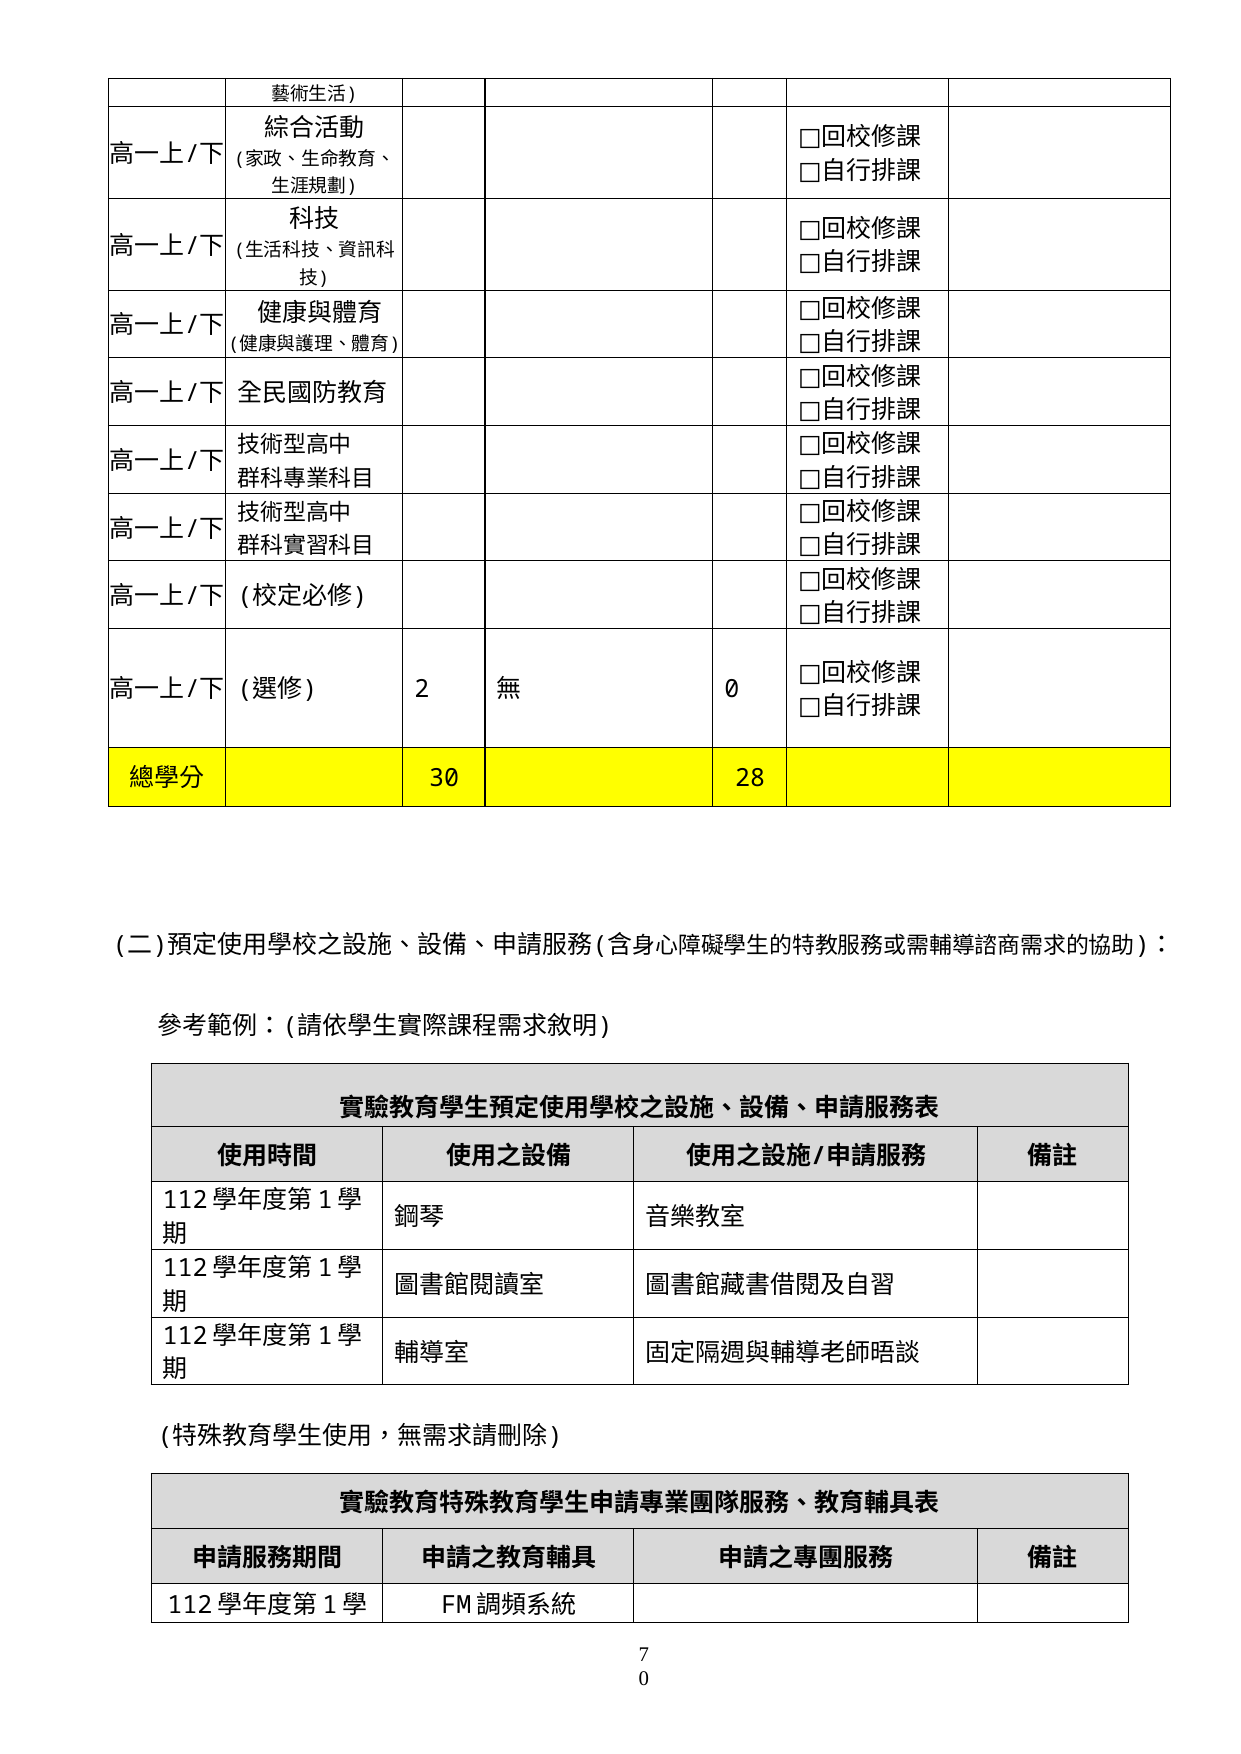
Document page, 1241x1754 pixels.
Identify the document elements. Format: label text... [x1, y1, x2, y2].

table_cell [978, 1318, 1128, 1384]
table_cell [949, 107, 1170, 198]
table_cell [634, 1584, 977, 1622]
table_cell [713, 79, 786, 106]
table_cell [978, 1250, 1128, 1317]
table_cell 112學年度第1學 [152, 1584, 382, 1622]
table_cell [486, 494, 712, 560]
table_cell [713, 107, 786, 198]
table_cell [978, 1182, 1128, 1249]
table_cell [403, 199, 484, 289]
table_header 實驗教育特殊教育學生申請專業團隊服務、教育輔具表 [152, 1474, 1128, 1528]
table_cell (選修) [226, 629, 402, 747]
table_cell 使用之設備 [383, 1127, 633, 1181]
table_cell [949, 291, 1170, 357]
table_cell [403, 494, 484, 560]
table_cell [949, 426, 1170, 493]
table_cell [713, 358, 786, 425]
table_cell 藝術生活) [226, 79, 402, 106]
table_cell 技術型高中 群科實習科目 [226, 494, 402, 560]
table_cell 固定隔週與輔導老師晤談 [634, 1318, 977, 1384]
table_cell [403, 79, 484, 106]
table_cell 申請之專團服務 [634, 1529, 977, 1583]
table_cell 技術型高中 群科專業科目 [226, 426, 402, 493]
table_cell [486, 79, 712, 106]
table_cell 2 [403, 629, 484, 747]
table_cell FM調頻系統 [383, 1584, 633, 1622]
table_cell 圖書館閱讀室 [383, 1250, 633, 1317]
table_cell [486, 358, 712, 425]
table_cell □回校修課 □自行排課 [787, 494, 948, 560]
table_cell 112學年度第1學期 [152, 1250, 382, 1317]
table_cell □回校修課 □自行排課 [787, 629, 948, 747]
table_cell [403, 107, 484, 198]
table_cell [403, 358, 484, 425]
table_cell 112學年度第1學期 [152, 1318, 382, 1384]
table_cell 音樂教室 [634, 1182, 977, 1249]
table_cell [486, 561, 712, 628]
table_cell 輔導室 [383, 1318, 633, 1384]
table_cell [949, 561, 1170, 628]
text (特殊教育學生使用，無需求請刪除) [112, 1404, 1167, 1454]
table_cell 0 [713, 629, 786, 747]
table_cell 備註 [978, 1127, 1128, 1181]
table_cell 112學年度第1學期 [152, 1182, 382, 1249]
table_cell [787, 748, 948, 806]
table_cell [226, 748, 402, 806]
table_cell 圖書館藏書借閱及自習 [634, 1250, 977, 1317]
table_cell □回校修課 □自行排課 [787, 291, 948, 357]
table_cell [109, 79, 225, 106]
table_cell 使用時間 [152, 1127, 382, 1181]
table_cell [713, 561, 786, 628]
table_cell 無 [486, 629, 712, 747]
table_cell [949, 748, 1170, 806]
table_cell 申請服務期間 [152, 1529, 382, 1583]
table_cell 28 [713, 748, 786, 806]
table_cell [486, 107, 712, 198]
table_cell □回校修課 □自行排課 [787, 426, 948, 493]
table_cell 30 [403, 748, 484, 806]
table_cell □回校修課 □自行排課 [787, 358, 948, 425]
table_cell 科技 (生活科技、資訊科技) [226, 199, 402, 289]
table_cell 綜合活動 (家政、生命教育、 生涯規劃) [226, 107, 402, 198]
table_cell [787, 79, 948, 106]
table_cell [713, 291, 786, 357]
table_cell 申請之教育輔具 [383, 1529, 633, 1583]
table_cell [403, 291, 484, 357]
table_cell 總學分 [109, 748, 225, 806]
table_cell 鋼琴 [383, 1182, 633, 1249]
table_cell □回校修課 □自行排課 [787, 199, 948, 289]
table_cell 高一上/下 [109, 629, 225, 747]
table_cell [949, 629, 1170, 747]
table_cell 高一上/下 [109, 291, 225, 357]
table_cell [949, 494, 1170, 560]
table_cell □回校修課 □自行排課 [787, 107, 948, 198]
table_cell [713, 426, 786, 493]
text (二)預定使用學校之設施、設備、申請服務(含身心障礙學生的特教服務或需輔導諮商需求的協助)： [112, 913, 1167, 963]
text 參考範例：(請依學生實際課程需求敘明) [112, 982, 1167, 1044]
table_cell 健康與體育 (健康與護理、體育) [226, 291, 402, 357]
table_cell 高一上/下 [109, 199, 225, 289]
table_cell 使用之設施/申請服務 [634, 1127, 977, 1181]
table_cell 高一上/下 [109, 561, 225, 628]
table_cell [713, 199, 786, 289]
table_cell [486, 748, 712, 806]
table_cell 備註 [978, 1529, 1128, 1583]
table_cell 全民國防教育 [226, 358, 402, 425]
table_cell [949, 358, 1170, 425]
table_cell □回校修課 □自行排課 [787, 561, 948, 628]
table_cell 高一上/下 [109, 494, 225, 560]
table_cell 高一上/下 [109, 426, 225, 493]
table_cell [978, 1584, 1128, 1622]
table_cell [949, 199, 1170, 289]
table_cell [949, 79, 1170, 106]
table_cell 高一上/下 [109, 358, 225, 425]
table_cell [486, 426, 712, 493]
table_cell [713, 494, 786, 560]
table_cell (校定必修) [226, 561, 402, 628]
table_cell [403, 561, 484, 628]
table_header 實驗教育學生預定使用學校之設施、設備、申請服務表 [152, 1064, 1128, 1126]
table_cell [486, 199, 712, 289]
table_cell 高一上/下 [109, 107, 225, 198]
table_cell [486, 291, 712, 357]
table_cell [403, 426, 484, 493]
